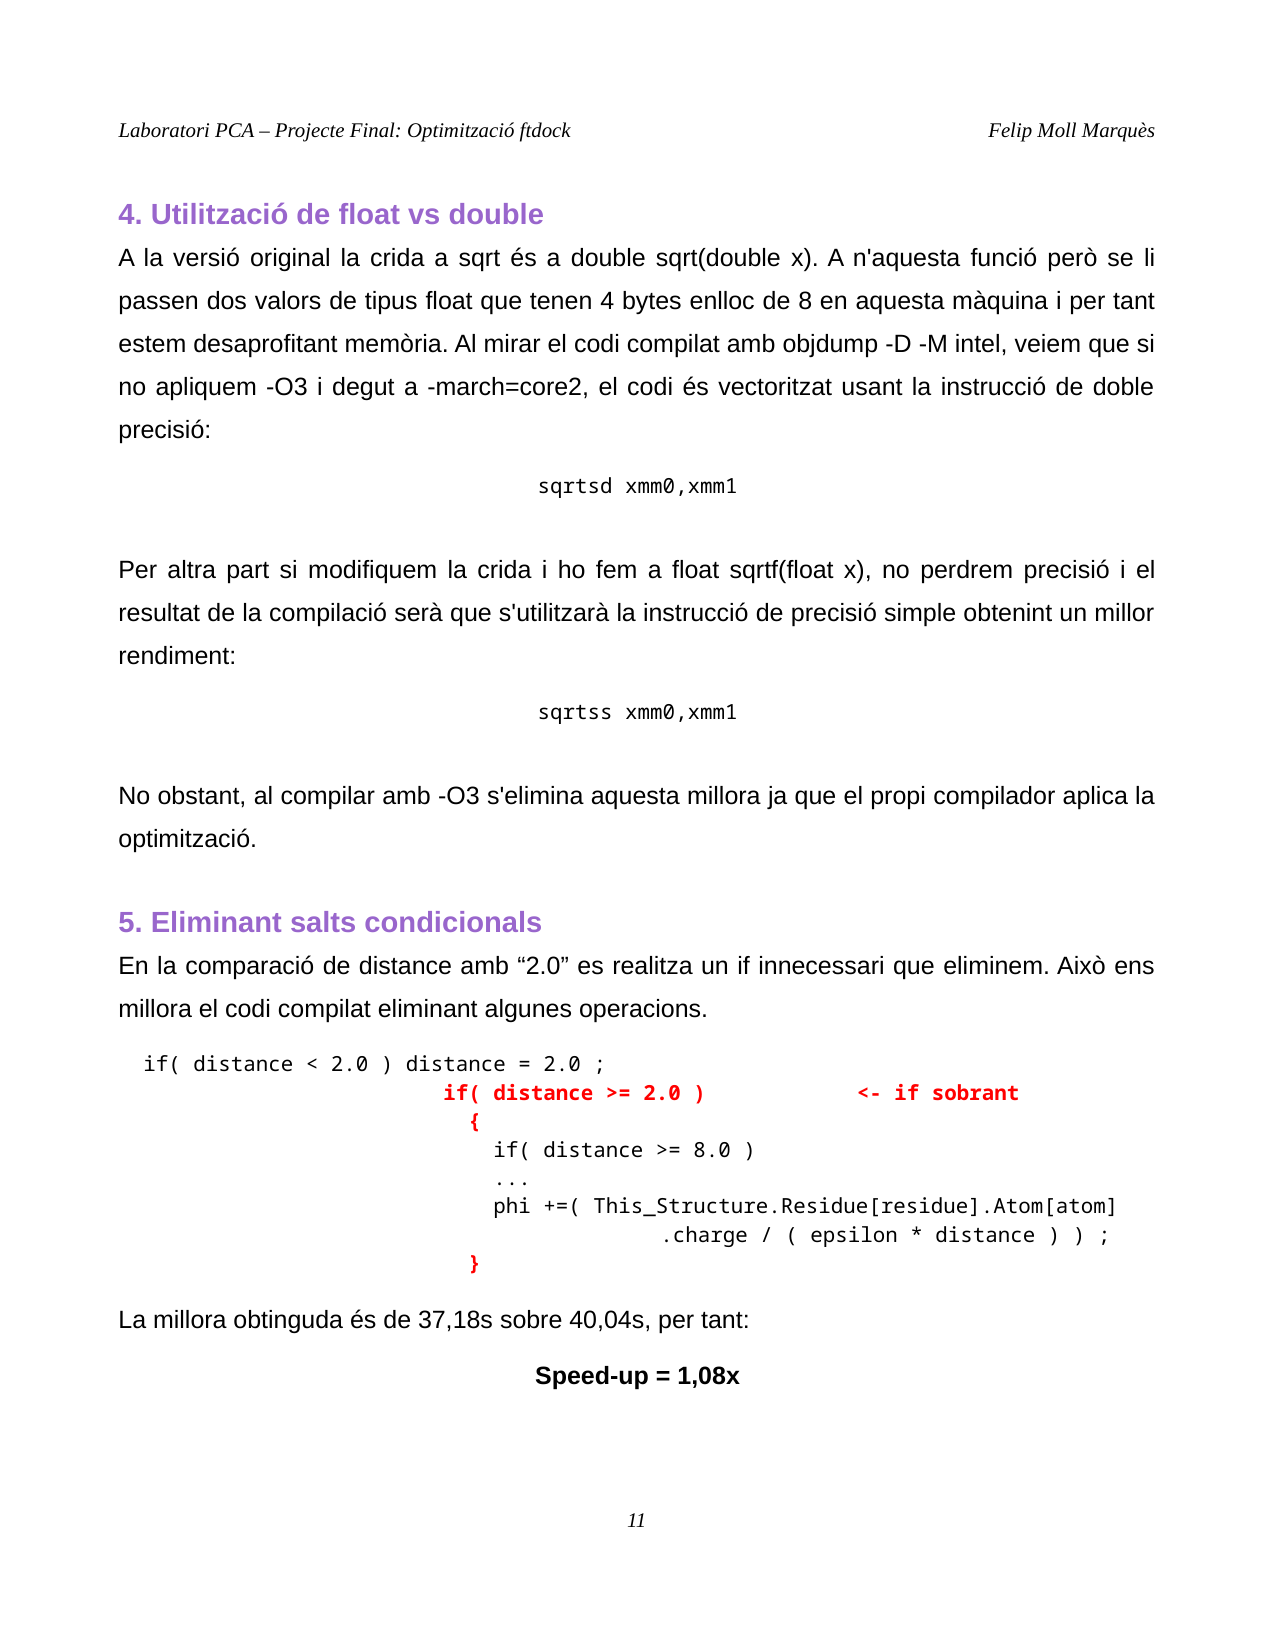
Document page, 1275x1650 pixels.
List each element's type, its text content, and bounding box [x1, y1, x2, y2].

text Per altra part si modifiquem la crida i ho fem a float sqrtf(float x), no perdrem precisió i el resultat de la compilació serà que s'utilitzarà la instrucció de precisió simple obtenint un millor rendiment: [118, 555, 1157, 670]
text Speed-up = 1,08x [118, 1361, 1157, 1390]
subtitle Utilització de float vs double [118, 197, 1157, 230]
text sqrtsd xmm0,xmm1 [118, 471, 1157, 499]
text En la comparació de distance amb “2.0” es realitza un if innecessari que eliminem. Això ens millora el codi compilat eliminant algunes operacions. [118, 951, 1157, 1022]
text sqrtss xmm0,xmm1 [118, 697, 1157, 725]
text ... [118, 1163, 1157, 1192]
subtitle Eliminant salts condicionals [118, 904, 1157, 938]
text if( distance >= 8.0 ) [118, 1135, 1157, 1163]
text No obstant, al compilar amb -O3 s'elimina aquesta millora ja que el propi compilador aplica la optimització. [118, 781, 1157, 853]
text { [118, 1106, 1157, 1135]
text .charge / ( epsilon * distance ) ) ; [118, 1220, 1157, 1248]
text if( distance < 2.0 ) distance = 2.0 ; [118, 1049, 1157, 1078]
text phi +=( This_Structure.Residue[residue].Atom[atom] [118, 1192, 1157, 1220]
text } [118, 1248, 1157, 1277]
text La millora obtinguda és de 37,18s sobre 40,04s, per tant: [118, 1305, 1157, 1334]
text A la versió original la crida a sqrt és a double sqrt(double x). A n'aquesta funció però se li passen dos valors de tipus float que tenen 4 bytes enlloc de 8 en aquesta màquina i per tant estem desaprofitant memòria. Al mirar el codi compilat amb objdump -D -M intel, veiem que si no apliquem -O3 i degut a -march=core2, el codi és vectoritzat usant la instrucció de doble precisió: [118, 243, 1157, 444]
text if( distance >= 2.0 ) <- if sobrant [118, 1078, 1157, 1106]
